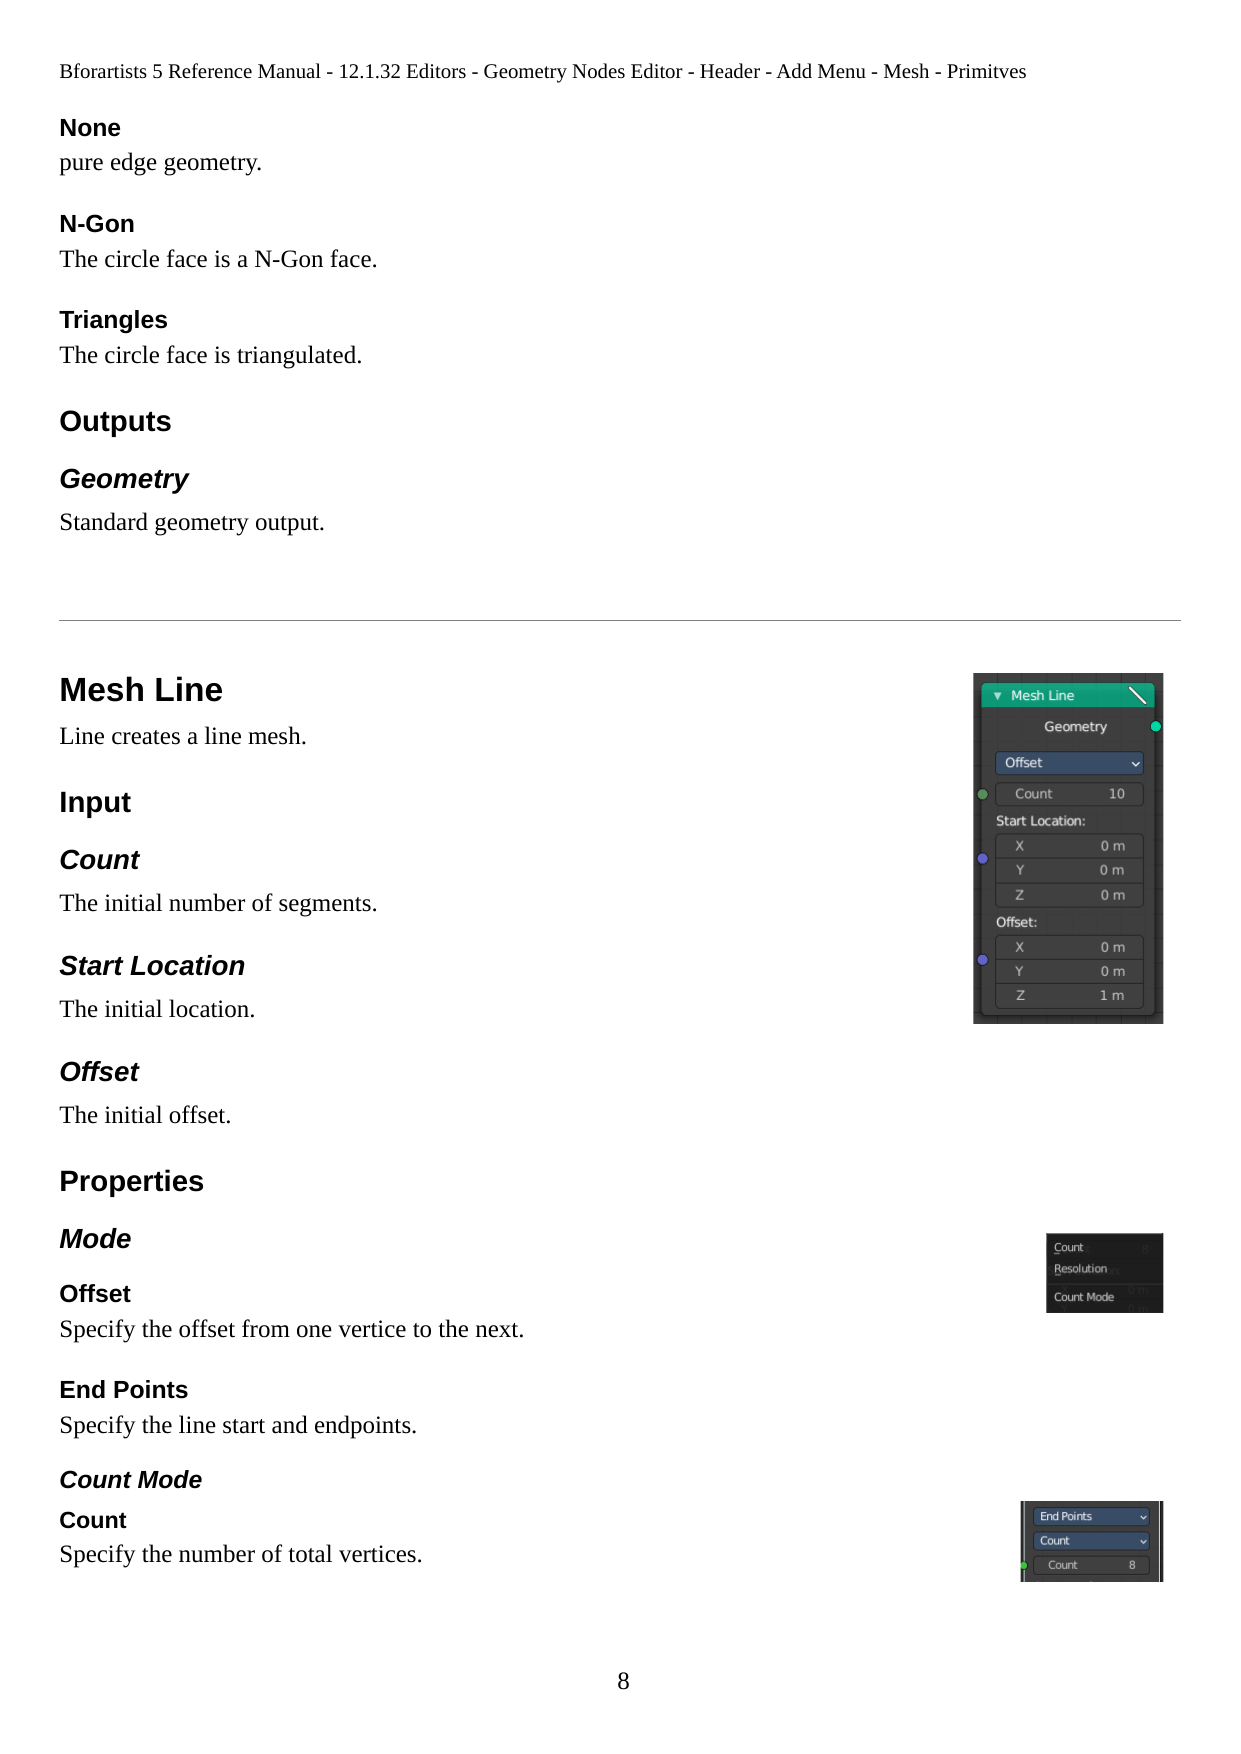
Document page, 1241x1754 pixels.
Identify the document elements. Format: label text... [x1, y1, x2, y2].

text The initial number of segments. [59, 888, 973, 917]
text Specify the offset from one vertice to the next. [59, 1314, 1181, 1343]
subtitle Mode [59, 1222, 1181, 1254]
subtitle Count [59, 1507, 1020, 1533]
picture [973, 673, 1164, 1024]
text Line creates a line mesh. [59, 721, 973, 750]
subtitle Offset [59, 1279, 1046, 1308]
text The circle face is triangulated. [59, 340, 1181, 369]
subtitle [1164, 785, 1181, 818]
text Standard geometry output. [59, 507, 1181, 536]
subtitle Outputs [59, 404, 1181, 437]
subtitle Input [59, 785, 973, 818]
subtitle Properties [59, 1163, 1181, 1197]
subtitle [1164, 843, 1181, 875]
subtitle Count Mode [59, 1466, 1181, 1494]
subtitle None [59, 113, 1181, 141]
subtitle N-Gon [59, 209, 1181, 237]
subtitle [1164, 1279, 1181, 1308]
subtitle Geometry [59, 462, 1181, 494]
picture [1046, 1233, 1164, 1313]
subtitle [1164, 949, 1181, 981]
subtitle [1164, 1507, 1181, 1533]
subtitle Start Location [59, 949, 973, 981]
subtitle Triangles [59, 305, 1181, 334]
subtitle Count [59, 843, 973, 875]
text The initial location. [59, 994, 973, 1023]
text [1164, 994, 1181, 1023]
text Specify the number of total vertices. [59, 1539, 1020, 1568]
subtitle Offset [59, 1055, 1181, 1087]
text The initial offset. [59, 1100, 1181, 1128]
text pure edge geometry. [59, 147, 1181, 176]
picture [1020, 1501, 1164, 1582]
subtitle End Points [59, 1375, 1181, 1404]
subtitle Mesh Line [59, 670, 1181, 709]
text Specify the line start and endpoints. [59, 1410, 1181, 1439]
text The circle face is a N-Gon face. [59, 244, 1181, 272]
